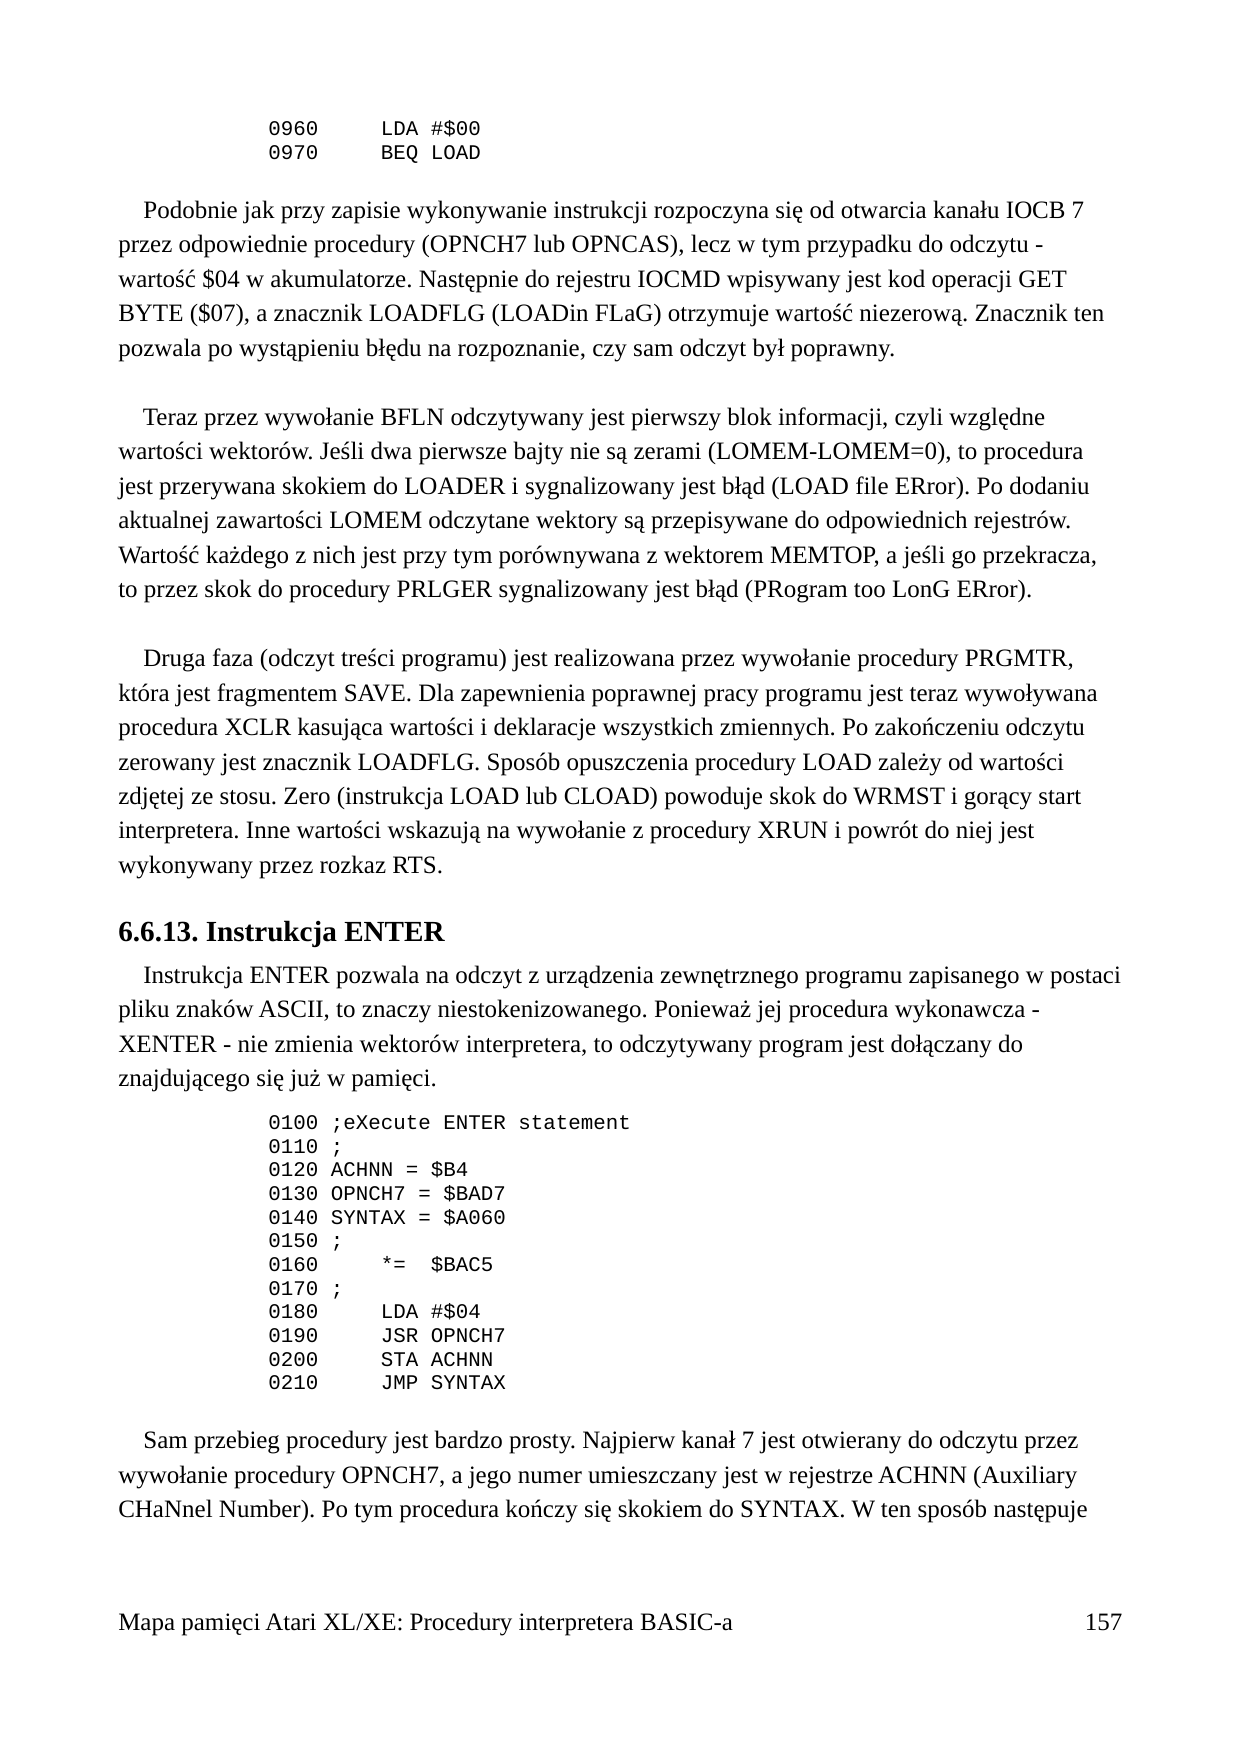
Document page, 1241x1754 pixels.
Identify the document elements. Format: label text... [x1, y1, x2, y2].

text 0100 ;eXecute ENTER statement [118, 1112, 1122, 1136]
text 0140 SYNTAX = $A060 [118, 1207, 1122, 1230]
text 0170 ; [118, 1278, 1122, 1301]
text 0210 JMP SYNTAX [118, 1372, 1122, 1396]
text 0160 *= $BAC5 [118, 1254, 1122, 1278]
text 0200 STA ACHNN [118, 1349, 1122, 1372]
text 0150 ; [118, 1230, 1122, 1254]
text 0190 JSR OPNCH7 [118, 1325, 1122, 1349]
text 0110 ; [118, 1136, 1122, 1159]
text 0120 ACHNN = $B4 [118, 1159, 1122, 1183]
text Sam przebieg procedury jest bardzo prosty. Najpierw kanał 7 jest otwierany do odczytu przez wywołanie procedury OPNCH7, a jego numer umieszczany jest w rejestrze ACHNN (Auxiliary CHaNnel Number). Po tym procedura kończy się skokiem do SYNTAX. W ten sposób następuje [118, 1425, 1122, 1523]
text Instrukcja ENTER pozwala na odczyt z urządzenia zewnętrznego programu zapisanego w postaci pliku znaków ASCII, to znaczy niestokenizowanego. Ponieważ jej procedura wykonawcza - XENTER - nie zmienia wektorów interpretera, to odczytywany program jest dołączany do znajdującego się już w pamięci. [118, 960, 1122, 1092]
subtitle 6.6.13. Instrukcja ENTER [118, 914, 1122, 947]
text Podobnie jak przy zapisie wykonywanie instrukcji rozpoczyna się od otwarcia kanału IOCB 7 przez odpowiednie procedury (OPNCH7 lub OPNCAS), lecz w tym przypadku do odczytu - wartość $04 w akumulatorze. Następnie do rejestru IOCMD wpisywany jest kod operacji GET BYTE ($07), a znacznik LOADFLG (LOADin FLaG) otrzymuje wartość niezerową. Znacznik ten pozwala po wystąpieniu błędu na rozpoznanie, czy sam odczyt był poprawny. Teraz przez wywołanie BFLN odczytywany jest pierwszy blok informacji, czyli względne wartości wektorów. Jeśli dwa pierwsze bajty nie są zerami (LOMEM-LOMEM=0), to procedura jest przerywana skokiem do LOADER i sygnalizowany jest błąd (LOAD file ERror). Po dodaniu aktualnej zawartości LOMEM odczytane wektory są przepisywane do odpowiednich rejestrów. Wartość każdego z nich jest przy tym porównywana z wektorem MEMTOP, a jeśli go przekracza, to przez skok do procedury PRLGER sygnalizowany jest błąd (PRogram too LonG ERror). Druga faza (odczyt treści programu) jest realizowana przez wywołanie procedury PRGMTR, która jest fragmentem SAVE. Dla zapewnienia poprawnej pracy programu jest teraz wywoływana procedura XCLR kasująca wartości i deklaracje wszystkich zmiennych. Po zakończeniu odczytu zerowany jest znacznik LOADFLG. Sposób opuszczenia procedury LOAD zależy od wartości zdjętej ze stosu. Zero (instrukcja LOAD lub CLOAD) powoduje skok do WRMST i gorący start interpretera. Inne wartości wskazują na wywołanie z procedury XRUN i powrót do niej jest wykonywany przez rozkaz RTS. [118, 195, 1122, 879]
text 0960 LDA #$00 [118, 118, 1122, 142]
text 0970 BEQ LOAD [118, 142, 1122, 165]
text 0130 OPNCH7 = $BAD7 [118, 1183, 1122, 1207]
text 0180 LDA #$04 [118, 1301, 1122, 1325]
